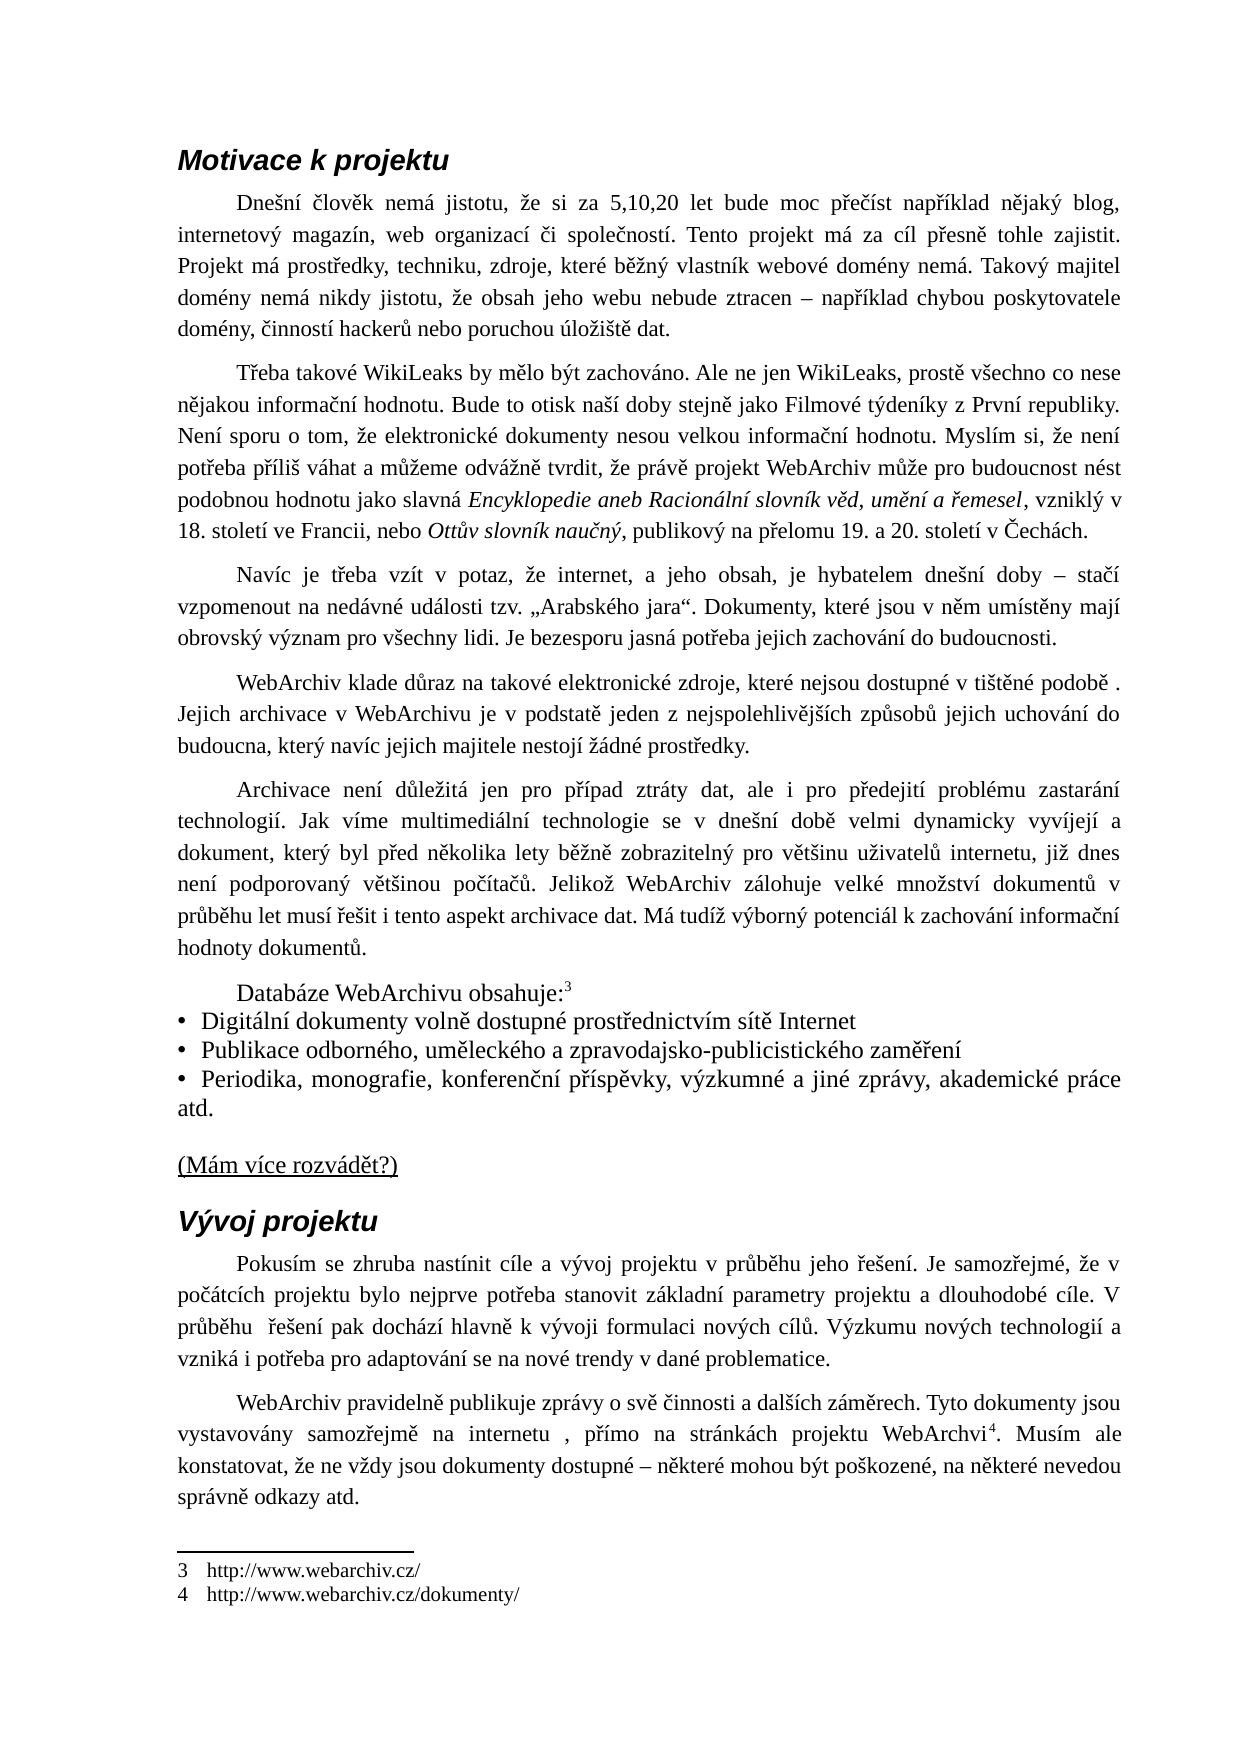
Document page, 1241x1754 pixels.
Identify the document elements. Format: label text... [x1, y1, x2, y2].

subtitle Motivace k projektu [177, 143, 1122, 177]
text http://www.webarchiv.cz/dokumenty/ [177, 1582, 1122, 1606]
subtitle Vývoj projektu [177, 1204, 1122, 1237]
text http://www.webarchiv.cz/ [177, 1558, 1122, 1582]
text Navíc je třeba vzít v potaz, že internet, a jeho obsah, je hybatelem dnešní doby – stačí vzpomenout na nedávné události tzv. „Arabského jara“. Dokumenty, které jsou v něm umístěny mají obrovský význam pro všechny lidi. Je bezesporu jasná potřeba jejich zachování do budoucnosti. [177, 561, 1122, 651]
list Publikace odborného, uměleckého a zpravodajsko-publicistického zaměření [177, 1035, 1122, 1064]
text WebArchiv pravidelně publikuje zprávy o svě činnosti a dalších záměrech. Tyto dokumenty jsou vystavovány samozřejmě na internetu , přímo na stránkách projektu WebArchvi. Musím ale konstatovat, že ne vždy jsou dokumenty dostupné – některé mohou být poškozené, na některé nevedou správně odkazy atd. [177, 1389, 1122, 1510]
text (Mám více rozvádět?) [177, 1150, 1122, 1179]
text Dnešní člověk nemá jistotu, že si za 5,10,20 let bude moc přečíst například nějaký blog, internetový magazín, web organizací či společností. Tento projekt má za cíl přesně tohle zajistit. Projekt má prostředky, techniku, zdroje, které běžný vlastník webové domény nemá. Takový majitel domény nemá nikdy jistotu, že obsah jeho webu nebude ztracen – například chybou poskytovatele domény, činností hackerů nebo poruchou úložiště dat. [177, 189, 1122, 342]
text WebArchiv klade důraz na takové elektronické zdroje, které nejsou dostupné v tištěné podobě . Jejich archivace v WebArchivu je v podstatě jeden z nejspolehlivějších způsobů jejich uchování do budoucna, který navíc jejich majitele nestojí žádné prostředky. [177, 668, 1122, 758]
text Třeba takové WikiLeaks by mělo být zachováno. Ale ne jen WikiLeaks, prostě všechno co nese nějakou informační hodnotu. Bude to otisk naší doby stejně jako Filmové týdeníky z První republiky. Není sporu o tom, že elektronické dokumenty nesou velkou informační hodnotu. Myslím si, že není potřeba příliš váhat a můžeme odvážně tvrdit, že právě projekt WebArchiv může pro budoucnost nést podobnou hodnotu jako slavná Encyklopedie aneb Racionální slovník věd, umění a řemesel, vzniklý v 18. století ve Francii, nebo Ottův slovník naučný, publikový na přelomu 19. a 20. století v Čechách. [177, 359, 1122, 544]
text Databáze WebArchivu obsahuje: [177, 978, 1122, 1006]
text Pokusím se zhruba nastínit cíle a vývoj projektu v průběhu jeho řešení. Je samozřejmé, že v počátcích projektu bylo nejprve potřeba stanovit základní parametry projektu a dlouhodobé cíle. V průběhu řešení pak dochází hlavně k vývoji formulaci nových cílů. Výzkumu nových technologií a vzniká i potřeba pro adaptování se na nové trendy v dané problematice. [177, 1250, 1122, 1371]
list Periodika, monografie, konferenční příspěvky, výzkumné a jiné zprávy, akademické práce atd. [177, 1064, 1122, 1121]
text Archivace není důležitá jen pro případ ztráty dat, ale i pro předejití problému zastarání technologií. Jak víme multimediální technologie se v dnešní době velmi dynamicky vyvíjejí a dokument, který byl před několika lety běžně zobrazitelný pro většinu uživatelů internetu, již dnes není podporovaný většinou počítačů. Jelikož WebArchiv zálohuje velké množství dokumentů v průběhu let musí řešit i tento aspekt archivace dat. Má tudíž výborný potenciál k zachování informační hodnoty dokumentů. [177, 776, 1122, 960]
list Digitální dokumenty volně dostupné prostřednictvím sítě Internet [177, 1006, 1122, 1035]
